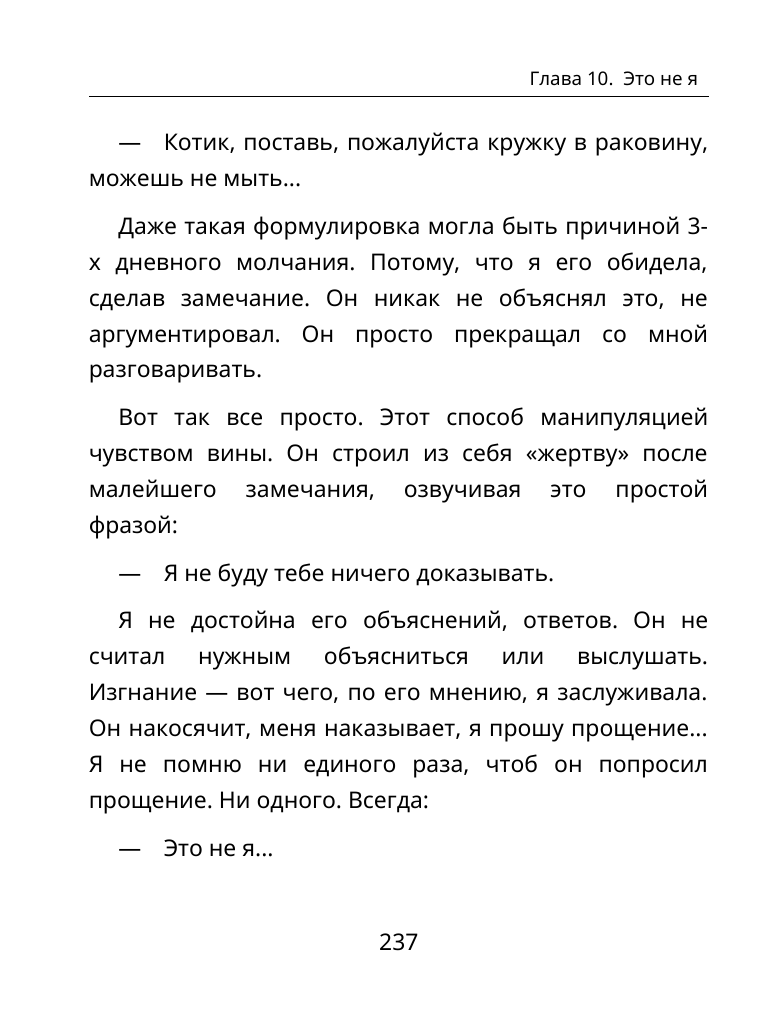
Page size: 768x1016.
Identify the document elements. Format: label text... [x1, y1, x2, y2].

text Даже такая формулировка могла быть причиной 3-х дневного молчания. Потому, что я его обидела, сделав замечание. Он никак не объяснял это, не аргументировал. Он просто прекращал со мной разговаривать. [88, 210, 709, 385]
list Это не я... [88, 832, 709, 863]
list Котик, поставь, пожалуйста кружку в раковину, можешь не мыть... [88, 126, 709, 193]
text Вот так все просто. Этот способ манипуляцией чувством вины. Он строил из себя «жертву» после малейшего замечания, озвучивая это простой фразой: [88, 401, 709, 540]
text Я не достойна его объяснений, ответов. Он не считал нужным объясниться или выслушать. Изгнание — вот чего, по его мнению, я заслуживала. Он накосячит, меня наказывает, я прошу прощение... Я не помню ни единого раза, чтоб он попросил прощение. Ни одного. Всегда: [88, 604, 709, 815]
list Я не буду тебе ничего доказывать. [88, 557, 709, 588]
